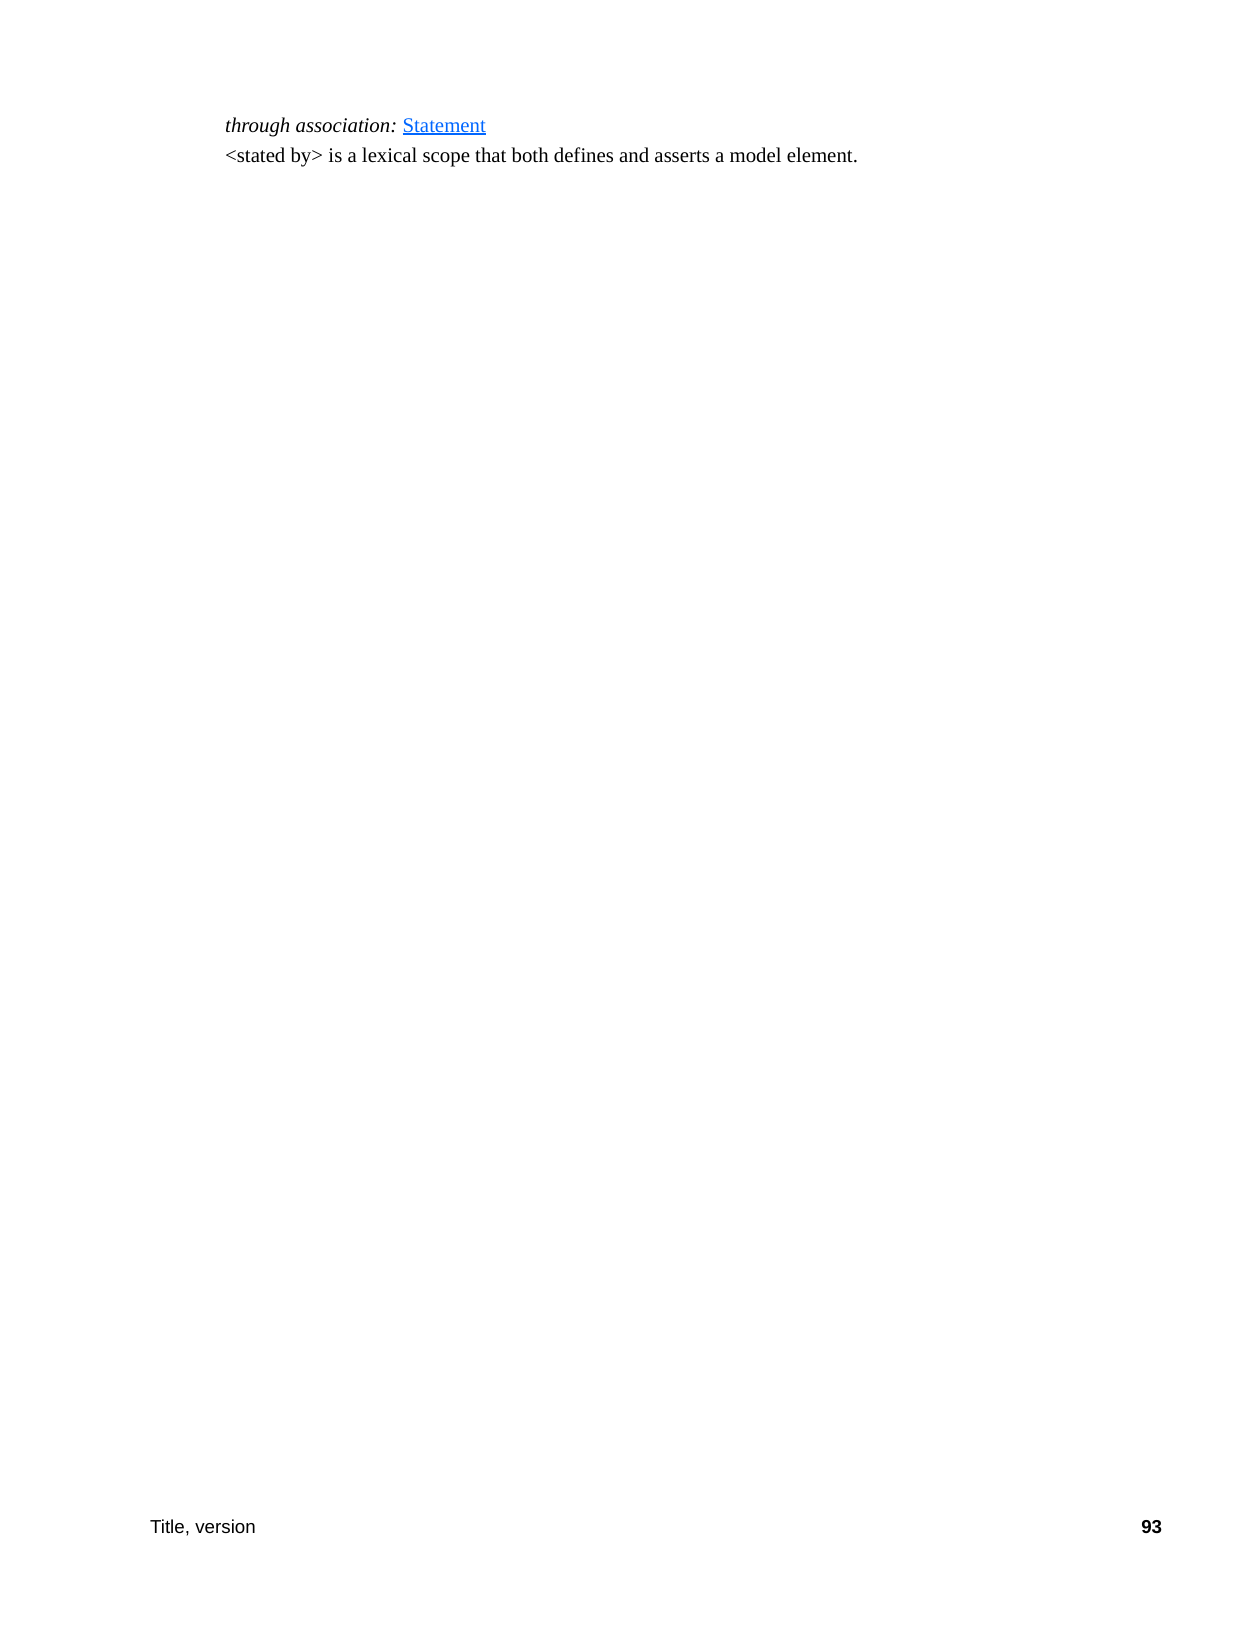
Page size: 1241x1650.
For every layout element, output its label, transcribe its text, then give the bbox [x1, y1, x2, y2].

text <stated by> is a lexical scope that both defines and asserts a model element. [150, 143, 1165, 167]
text through association: Statement [150, 112, 1165, 137]
